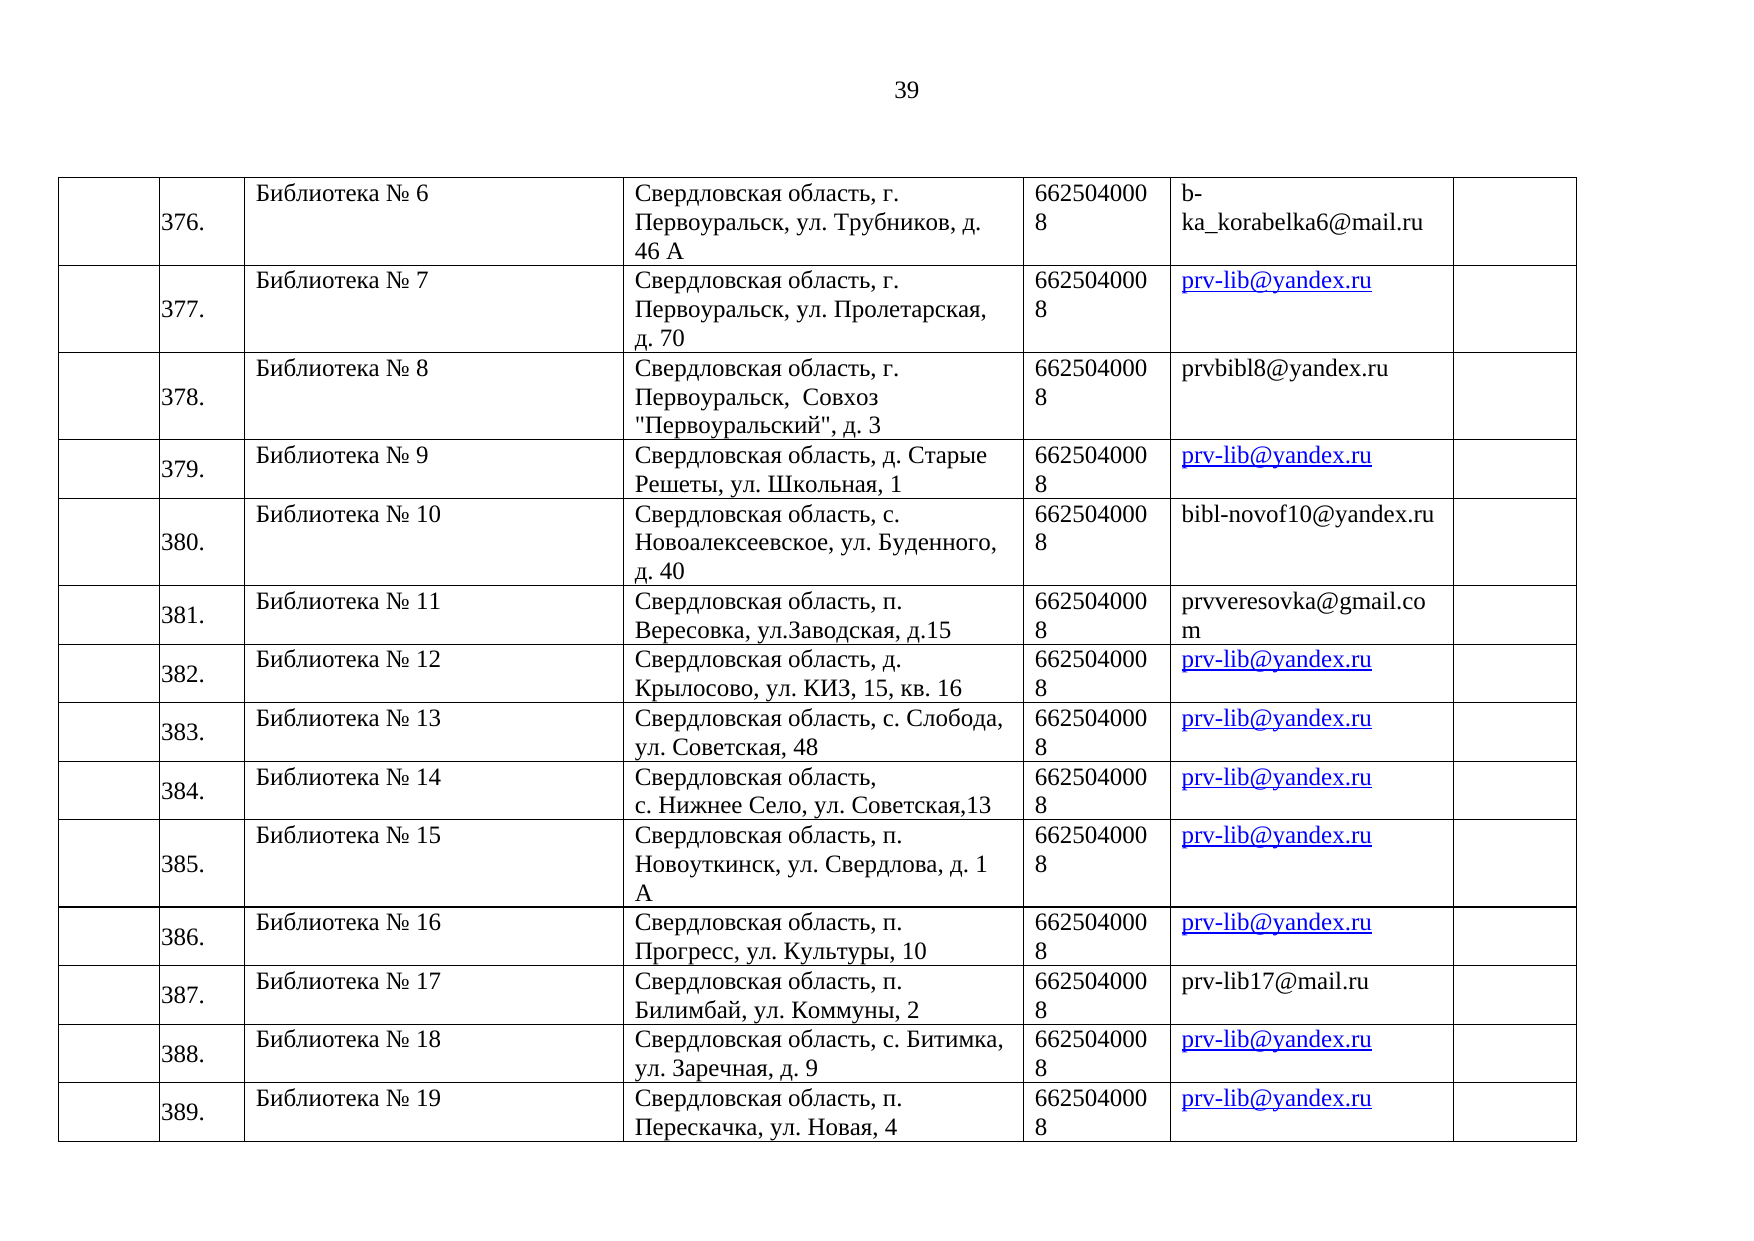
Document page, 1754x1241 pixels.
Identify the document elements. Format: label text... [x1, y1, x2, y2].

table_cell [160, 762, 244, 819]
table_cell [59, 703, 159, 761]
table_cell Свердловская область, п. Новоуткинск, ул. Свердлова, д. 1 А [624, 820, 1023, 906]
table_cell [160, 703, 244, 761]
table_cell [1454, 1025, 1576, 1082]
table_cell [160, 586, 244, 643]
table_cell bibl-novof10@yandex.ru [1171, 499, 1453, 585]
table_cell Свердловская область, г. Первоуральск, ул. Трубников, д. 46 А [624, 178, 1023, 264]
table_cell [1454, 499, 1576, 585]
table_cell 6625040008 [1024, 440, 1170, 498]
table_cell Библиотека № 7 [245, 266, 623, 352]
table_cell [160, 820, 244, 906]
table_cell [59, 1025, 159, 1082]
table_cell 6625040008 [1024, 1083, 1170, 1141]
table_cell [59, 178, 159, 264]
table_cell Свердловская область, п. Вересовка, ул.Заводская, д.15 [624, 586, 1023, 643]
table_cell prv-lib@yandex.ru [1171, 645, 1453, 702]
table_cell Библиотека № 15 [245, 820, 623, 906]
table_cell 6625040008 [1024, 499, 1170, 585]
table_cell 6625040008 [1024, 966, 1170, 1023]
table_cell Свердловская область, д. Крылосово, ул. КИЗ, 15, кв. 16 [624, 645, 1023, 702]
table_cell Библиотека № 17 [245, 966, 623, 1023]
table_cell Свердловская область, д. Старые Решеты, ул. Школьная, 1 [624, 440, 1023, 498]
table_cell prv-lib@yandex.ru [1171, 440, 1453, 498]
table_cell 6625040008 [1024, 586, 1170, 643]
table_cell 6625040008 [1024, 820, 1170, 906]
table_cell 6625040008 [1024, 762, 1170, 819]
table_cell Свердловская область, г. Первоуральск, ул. Пролетарская, д. 70 [624, 266, 1023, 352]
table_cell [1454, 966, 1576, 1023]
table_cell Библиотека № 14 [245, 762, 623, 819]
table_cell Библиотека № 8 [245, 353, 623, 439]
table_cell prv-lib@yandex.ru [1171, 266, 1453, 352]
table_cell Свердловская область, с. Слобода, ул. Советская, 48 [624, 703, 1023, 761]
table_cell [1454, 266, 1576, 352]
table_cell [59, 966, 159, 1023]
table_cell [1454, 586, 1576, 643]
table_cell [59, 645, 159, 702]
table_cell [160, 908, 244, 965]
table_cell Свердловская область, с. Битимка, ул. Заречная, д. 9 [624, 1025, 1023, 1082]
table_cell Свердловская область, п. Перескачка, ул. Новая, 4 [624, 1083, 1023, 1141]
table_cell prv-lib@yandex.ru [1171, 703, 1453, 761]
table_cell [59, 499, 159, 585]
table_cell prv-lib17@mail.ru [1171, 966, 1453, 1023]
table_cell [59, 440, 159, 498]
table_cell Библиотека № 13 [245, 703, 623, 761]
table_cell prv-lib@yandex.ru [1171, 1025, 1453, 1082]
table_cell Библиотека № 12 [245, 645, 623, 702]
table_cell 6625040008 [1024, 645, 1170, 702]
table_cell Библиотека № 10 [245, 499, 623, 585]
table_cell [1454, 762, 1576, 819]
table_cell [160, 499, 244, 585]
table_cell [59, 586, 159, 643]
table_cell [1454, 703, 1576, 761]
table_cell [160, 645, 244, 702]
table_cell 6625040008 [1024, 178, 1170, 264]
table_cell Библиотека № 16 [245, 908, 623, 965]
table_cell 6625040008 [1024, 266, 1170, 352]
table_cell [59, 1083, 159, 1141]
table_cell Свердловская область, с. Новоалексеевское, ул. Буденного, д. 40 [624, 499, 1023, 585]
table_cell 6625040008 [1024, 908, 1170, 965]
table_cell [160, 353, 244, 439]
table_cell [160, 178, 244, 264]
table_cell Свердловская область, п. Билимбай, ул. Коммуны, 2 [624, 966, 1023, 1023]
table_cell Свердловская область, с. Нижнее Село, ул. Советская,13 [624, 762, 1023, 819]
table_cell [1454, 908, 1576, 965]
table_cell [1454, 820, 1576, 906]
table_cell Библиотека № 19 [245, 1083, 623, 1141]
table_cell Библиотека № 6 [245, 178, 623, 264]
table_cell Свердловская область, п. Прогресс, ул. Культуры, 10 [624, 908, 1023, 965]
table_cell [160, 440, 244, 498]
table_cell [160, 266, 244, 352]
table_cell 6625040008 [1024, 703, 1170, 761]
table_cell prv-lib@yandex.ru [1171, 820, 1453, 906]
table_cell [160, 1083, 244, 1141]
table_cell [160, 1025, 244, 1082]
table_cell [1454, 440, 1576, 498]
table_cell [1454, 353, 1576, 439]
table_cell [59, 353, 159, 439]
table_cell 6625040008 [1024, 353, 1170, 439]
table_cell Библиотека № 9 [245, 440, 623, 498]
table_cell prvbibl8@yandex.ru [1171, 353, 1453, 439]
table_cell [59, 762, 159, 819]
table_cell [1454, 645, 1576, 702]
table_cell Библиотека № 18 [245, 1025, 623, 1082]
table_cell prvveresovka@gmail.com [1171, 586, 1453, 643]
table_cell [59, 908, 159, 965]
table_cell Свердловская область, г. Первоуральск, Совхоз "Первоуральский", д. 3 [624, 353, 1023, 439]
table_cell [1454, 1083, 1576, 1141]
table_cell [59, 266, 159, 352]
table_cell [1454, 178, 1576, 264]
table_cell b-ka_korabelka6@mail.ru [1171, 178, 1453, 264]
table_cell [160, 966, 244, 1023]
table_cell [59, 820, 159, 906]
table_cell prv-lib@yandex.ru [1171, 1083, 1453, 1141]
table_cell prv-lib@yandex.ru [1171, 762, 1453, 819]
table_cell 6625040008 [1024, 1025, 1170, 1082]
table_cell Библиотека № 11 [245, 586, 623, 643]
table_cell prv-lib@yandex.ru [1171, 908, 1453, 965]
